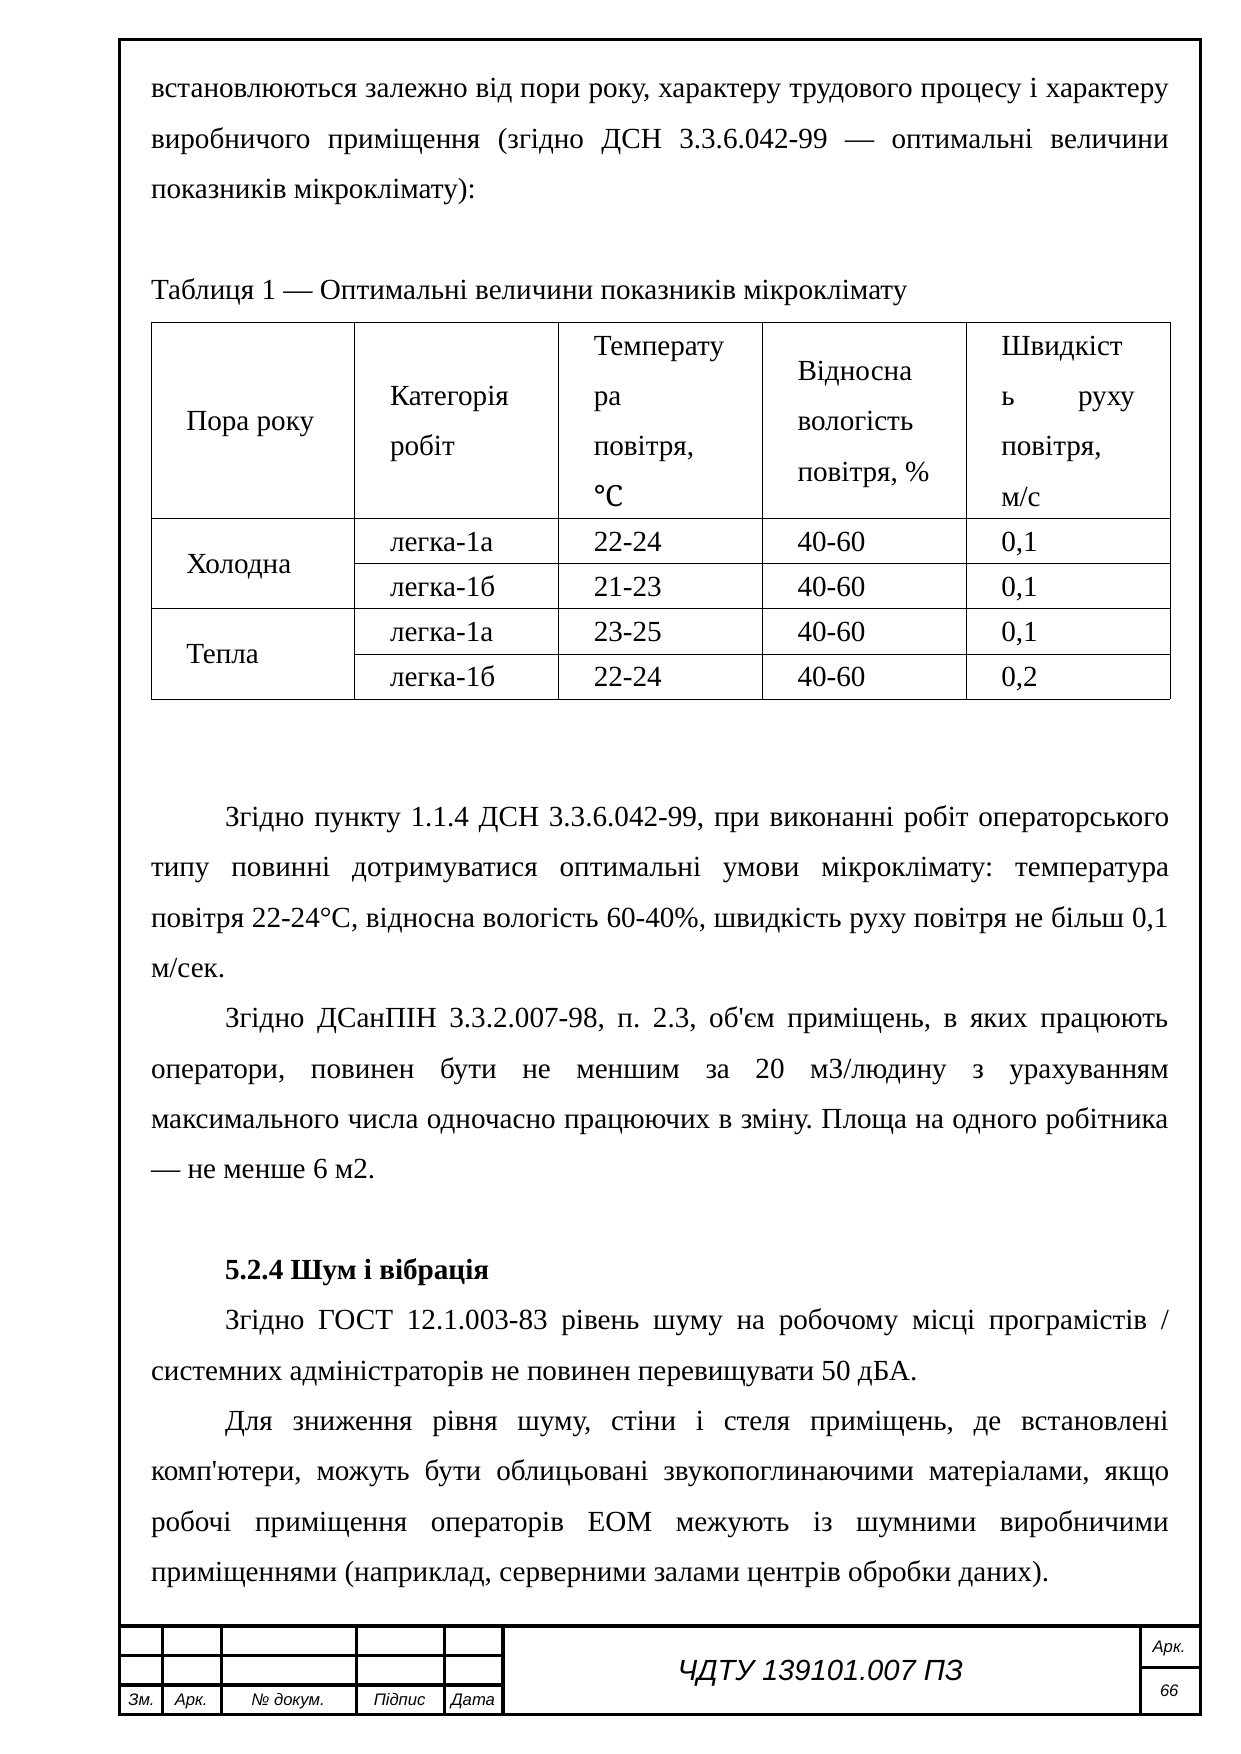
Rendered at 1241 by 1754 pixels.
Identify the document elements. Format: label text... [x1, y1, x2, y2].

table_cell легка-1а [355, 519, 558, 563]
text Для зниження рівня шуму, стіни і стеля приміщень, де встановлені комп'ютери, можуть бути облицьовані звукопоглинаючими матеріалами, якщо робочі приміщення операторів ЕОМ межують із шумними виробничими приміщеннями (наприклад, серверними залами центрів обробки даних). [151, 1403, 1170, 1587]
table_header Швидкість руху повітря, м/с [967, 323, 1170, 518]
text Згідно ГОСТ 12.1.003-83 рівень шуму на робочому місці програмістів / системних адміністраторів не повинен перевищувати 50 дБА. [151, 1302, 1170, 1386]
table_cell 0,1 [967, 519, 1170, 563]
text встановлюються залежно від пори року, характеру трудового процесу і характеру виробничого приміщення (згідно ДСН 3.3.6.042-99 — оптимальні величини показників мікроклімату): [151, 71, 1170, 205]
table_cell 23-25 [559, 609, 762, 653]
table_cell Тепла [152, 609, 354, 698]
table_cell легка-1а [355, 609, 558, 653]
table_cell 40-60 [763, 519, 966, 563]
table_header Відносна вологість повітря, % [763, 323, 966, 518]
text 5.2.4 Шум і вібрація [151, 1252, 1170, 1286]
table_cell 0,1 [967, 564, 1170, 608]
table_cell легка-1б [355, 564, 558, 608]
table_cell 40-60 [763, 564, 966, 608]
table_header Температура повітря, ℃ [559, 323, 762, 518]
table_cell 40-60 [763, 655, 966, 698]
table_header Пора року [152, 323, 354, 518]
table_cell 0,1 [967, 609, 1170, 653]
table_cell 21-23 [559, 564, 762, 608]
table_cell 0,2 [967, 655, 1170, 698]
table_header Категорія робіт [355, 323, 558, 518]
table_cell 22-24 [559, 655, 762, 698]
text Згідно пункту 1.1.4 ДСН 3.3.6.042-99, при виконанні робіт операторського типу повинні дотримуватися оптимальні умови мікроклімату: температура повітря 22-24°C, відносна вологість 60-40%, швидкість руху повітря не більш 0,1 м/сек. [151, 799, 1170, 984]
text Згідно ДСанПІН 3.3.2.007-98, п. 2.3, об'єм приміщень, в яких працюють оператори, повинен бути не меншим за 20 м3/людину з урахуванням максимального числа одночасно працюючих в зміну. Площа на одного робітника — не менше 6 м2. [151, 1001, 1170, 1185]
table_cell Холодна [152, 519, 354, 608]
text Таблиця 1 — Оптимальні величини показників мікроклімату [151, 272, 1170, 305]
table_cell 22-24 [559, 519, 762, 563]
table_cell легка-1б [355, 655, 558, 698]
table_cell 40-60 [763, 609, 966, 653]
